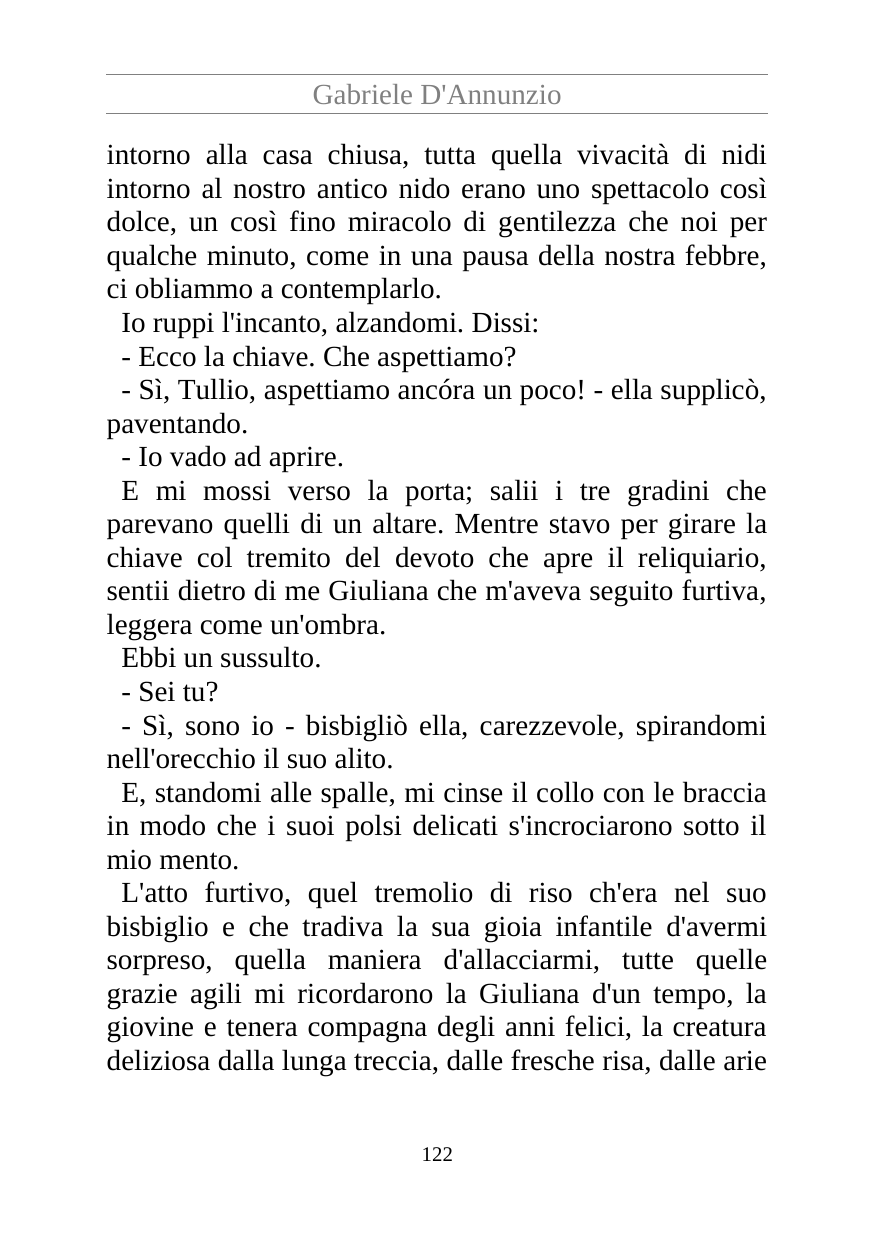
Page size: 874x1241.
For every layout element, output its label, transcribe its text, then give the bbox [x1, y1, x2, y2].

text Io ruppi l'incanto, alzandomi. Dissi: [106, 305, 768, 339]
text - Sì, Tullio, aspettiamo ancóra un poco! - ella supplicò, paventando. [106, 372, 768, 439]
text - Ecco la chiave. Che aspettiamo? [106, 339, 768, 372]
text intorno alla casa chiusa, tutta quella vivacità di nidi intorno al nostro antico nido erano uno spettacolo così dolce, un così fino miracolo di gentilezza che noi per qualche minuto, come in una pausa della nostra febbre, ci obliammo a contemplarlo. [106, 137, 768, 305]
text E mi mossi verso la porta; salii i tre gradini che parevano quelli di un altare. Mentre stavo per girare la chiave col tremito del devoto che apre il reliquiario, sentii dietro di me Giuliana che m'aveva seguito furtiva, leggera come un'ombra. [106, 473, 768, 641]
text L'atto furtivo, quel tremolio di riso ch'era nel suo bisbiglio e che tradiva la sua gioia infantile d'avermi sorpreso, quella maniera d'allacciarmi, tutte quelle grazie agili mi ricordarono la Giuliana d'un tempo, la giovine e tenera compagna degli anni felici, la creatura deliziosa dalla lunga treccia, dalle fresche risa, dalle arie [106, 875, 768, 1077]
text E, standomi alle spalle, mi cinse il collo con le braccia in modo che i suoi polsi delicati s'incrociarono sotto il mio mento. [106, 775, 768, 875]
text - Sei tu? [106, 674, 768, 708]
text Ebbi un sussulto. [106, 641, 768, 674]
text - Sì, sono io - bisbigliò ella, carezzevole, spirandomi nell'orecchio il suo alito. [106, 708, 768, 775]
text - Io vado ad aprire. [106, 439, 768, 473]
